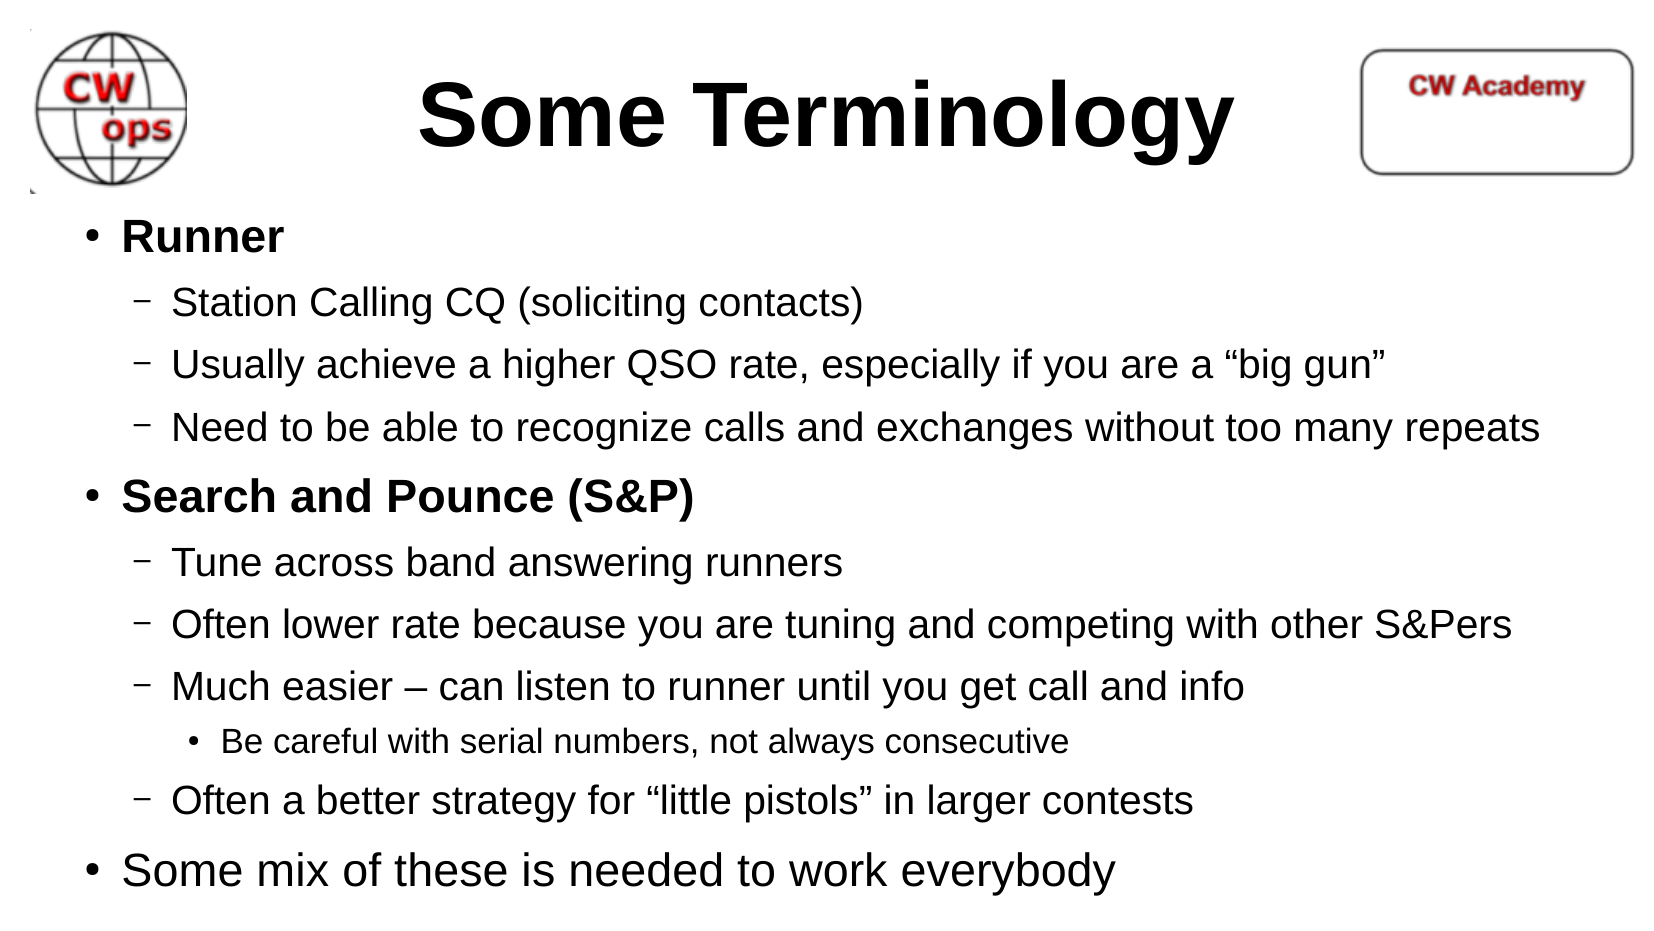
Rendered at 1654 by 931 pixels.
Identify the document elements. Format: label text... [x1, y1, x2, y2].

list Runner Station Calling CQ (soliciting contacts) Usually achieve a higher QSO rate, especially if you are a “big gun” Need to be able to recognize calls and exchanges without too many repeats Search and Pounce (S&P) Tune across band answering runners Often lower rate because you are tuning and competing with other S&Pers Much easier – can listen to runner until you get call and info Be careful with serial numbers, not always consecutive Often a better strategy for “little pistols” in larger contests Some mix of these is needed to work everybody [71, 210, 1561, 901]
title Some Terminology [82, 37, 1571, 193]
picture [1571, 37, 1640, 186]
picture [30, 29, 187, 194]
